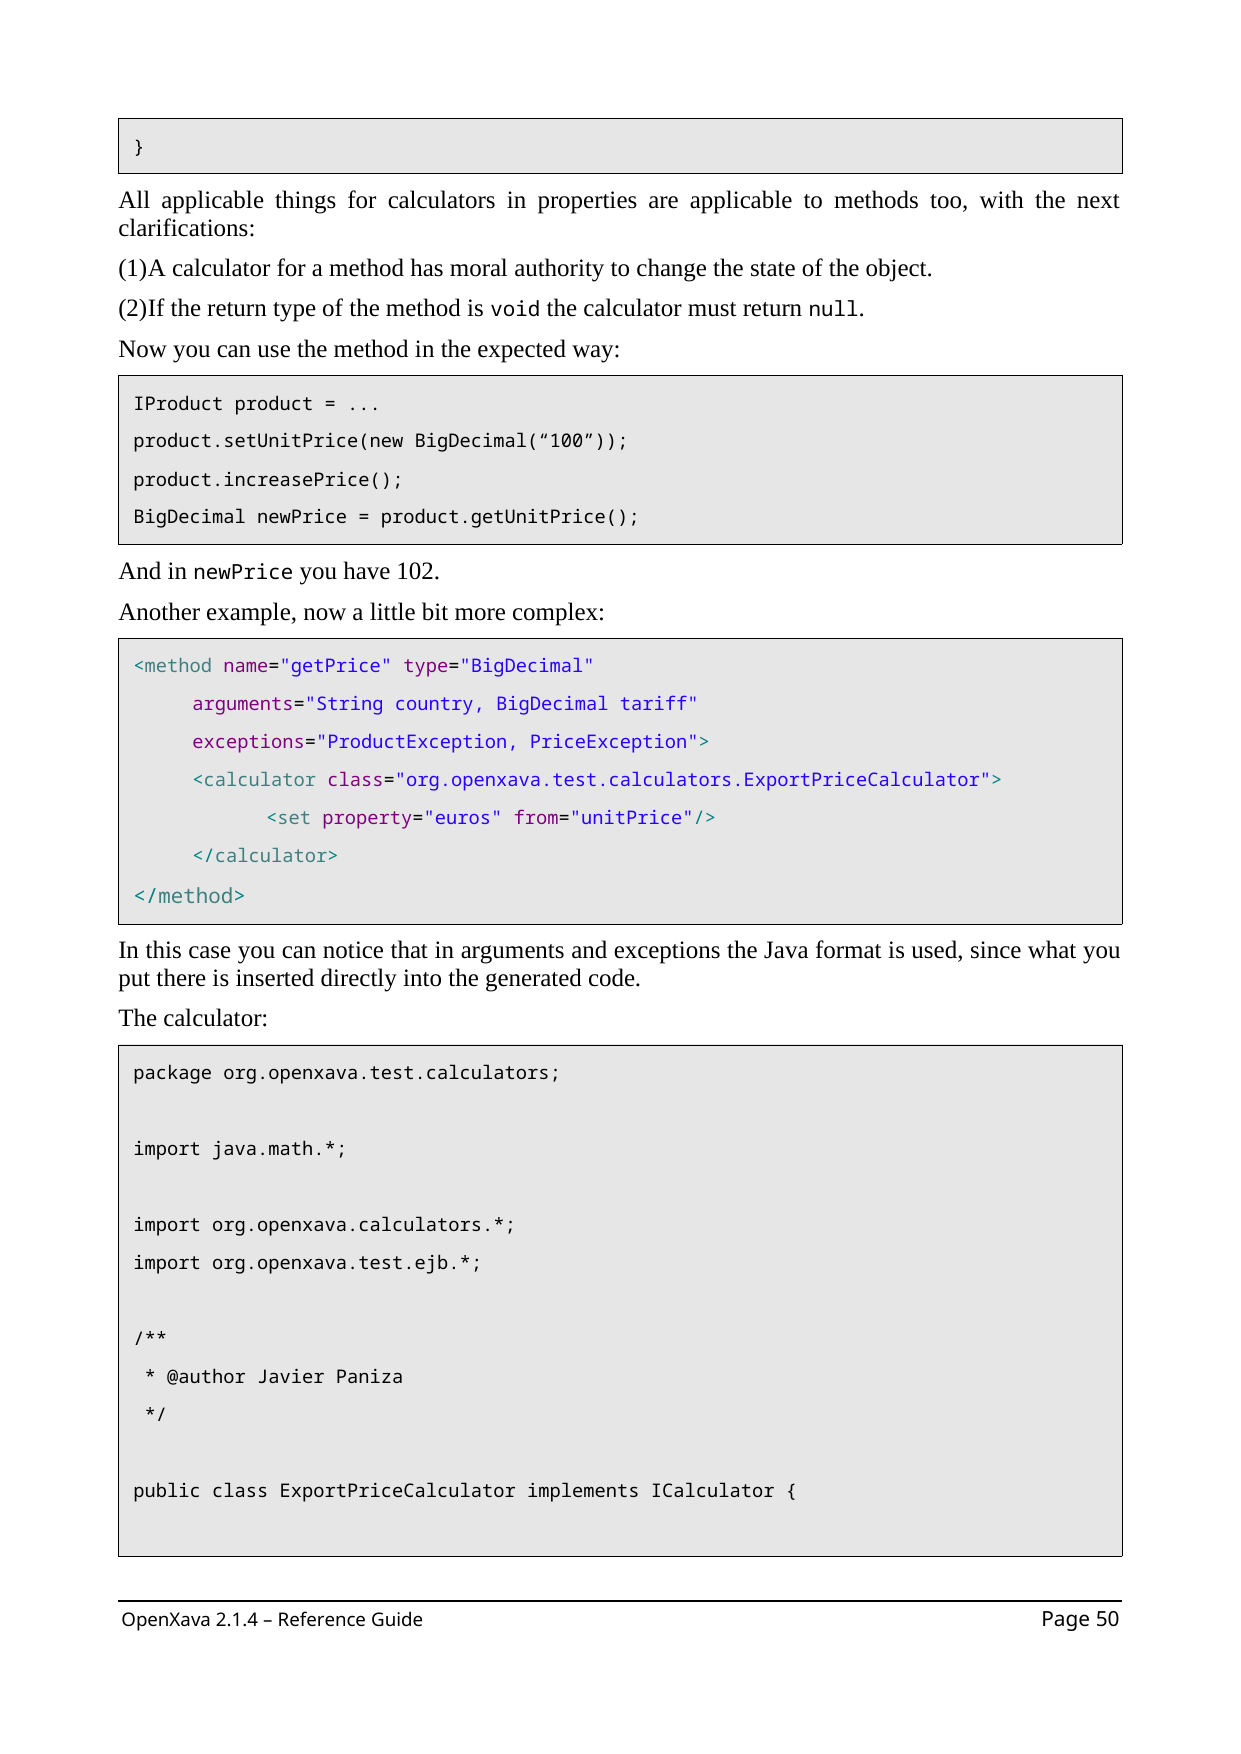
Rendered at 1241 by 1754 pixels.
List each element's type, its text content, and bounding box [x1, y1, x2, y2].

text /** [119, 1311, 1122, 1349]
text } [119, 119, 1122, 173]
text And in newPrice you have 102. [118, 557, 1122, 585]
text product.increasePrice(); [119, 451, 1122, 489]
text package org.openxava.test.calculators; [119, 1046, 1122, 1083]
text product.setUnitPrice(new BigDecimal(“100”)); [119, 413, 1122, 451]
text <method name="getPrice" type="BigDecimal" [119, 639, 1122, 676]
text Now you can use the method in the expected way: [118, 335, 1122, 362]
text </calculator> [119, 828, 1122, 866]
text BigDecimal newPrice = product.getUnitPrice(); [119, 489, 1122, 544]
text import org.openxava.calculators.*; [119, 1197, 1122, 1235]
list A calculator for a method has moral authority to change the state of the object. [118, 254, 1122, 282]
text arguments="String country, BigDecimal tariff" [119, 676, 1122, 714]
text public class ExportPriceCalculator implements ICalculator { [119, 1463, 1122, 1501]
text <calculator class="org.openxava.test.calculators.ExportPriceCalculator"> [119, 752, 1122, 790]
text * @author Javier Paniza [119, 1349, 1122, 1387]
text In this case you can notice that in arguments and exceptions the Java format is used, since what you put there is inserted directly into the generated code. [118, 936, 1122, 992]
text Another example, now a little bit more complex: [118, 598, 1122, 625]
text import java.math.*; [119, 1121, 1122, 1159]
list If the return type of the method is void the calculator must return null. [118, 294, 1122, 322]
text All applicable things for calculators in properties are applicable to methods too, with the next clarifications: [118, 186, 1122, 241]
text The calculator: [118, 1004, 1122, 1032]
text <set property="euros" from="unitPrice"/> [119, 790, 1122, 828]
text exceptions="ProductException, PriceException"> [119, 714, 1122, 752]
text import org.openxava.test.ejb.*; [119, 1235, 1122, 1273]
text */ [119, 1387, 1122, 1425]
text IProduct product = ... [119, 376, 1122, 413]
text </method> [119, 866, 1122, 924]
